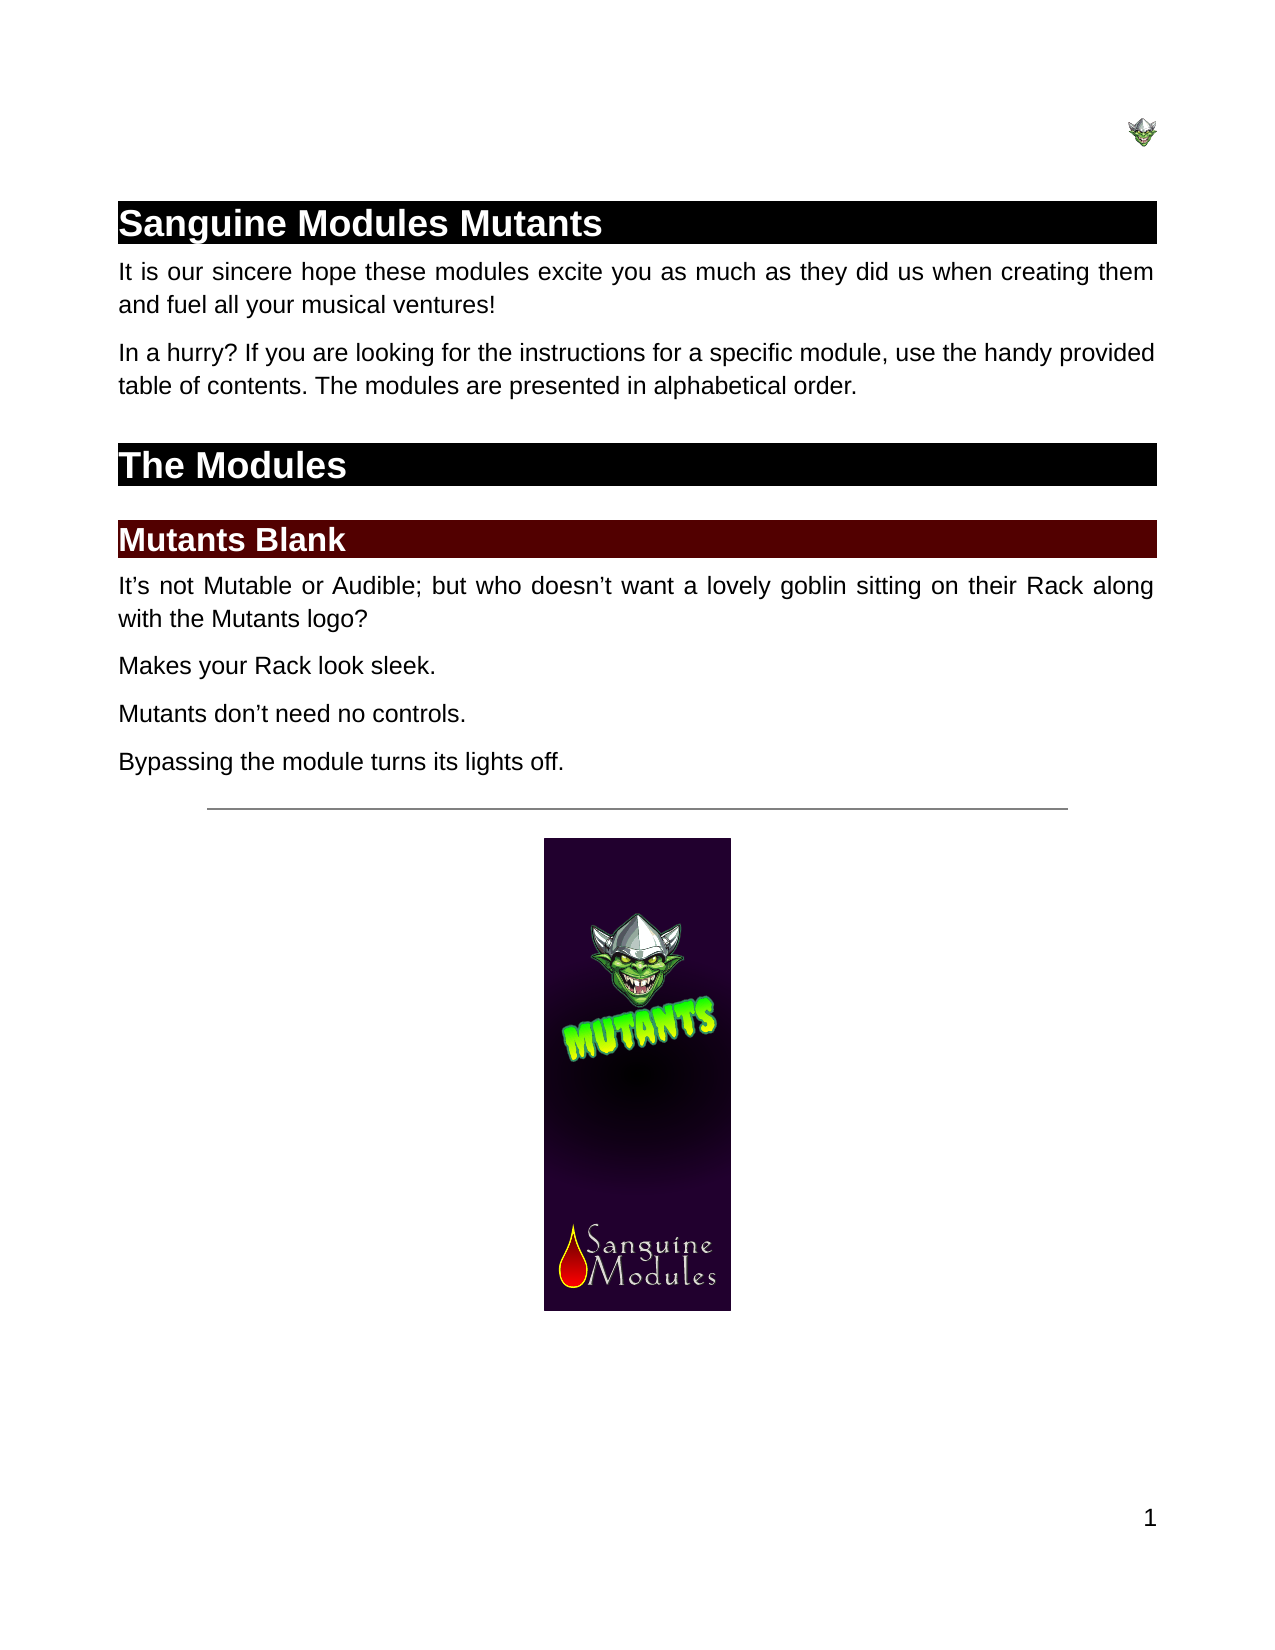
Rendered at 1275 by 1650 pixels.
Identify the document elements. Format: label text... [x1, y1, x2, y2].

subtitle Sanguine Modules Mutants [118, 201, 1157, 244]
text Makes your Rack look sleek. [118, 651, 1157, 680]
text Mutants don’t need no controls. [118, 699, 1157, 728]
subtitle The Modules [118, 443, 1157, 486]
text Bypassing the module turns its lights off. [118, 746, 1157, 775]
text It is our sincere hope these modules excite you as much as they did us when creating them and fuel all your musical ventures! [118, 257, 1157, 319]
text In a hurry? If you are looking for the instructions for a specific module, use the handy provided table of contents. The modules are presented in alphabetical order. [118, 338, 1157, 399]
subtitle Mutants Blank [118, 520, 1157, 558]
text It’s not Mutable or Audible; but who doesn’t want a lovely goblin sitting on their Rack along with the Mutants logo? [118, 571, 1157, 632]
